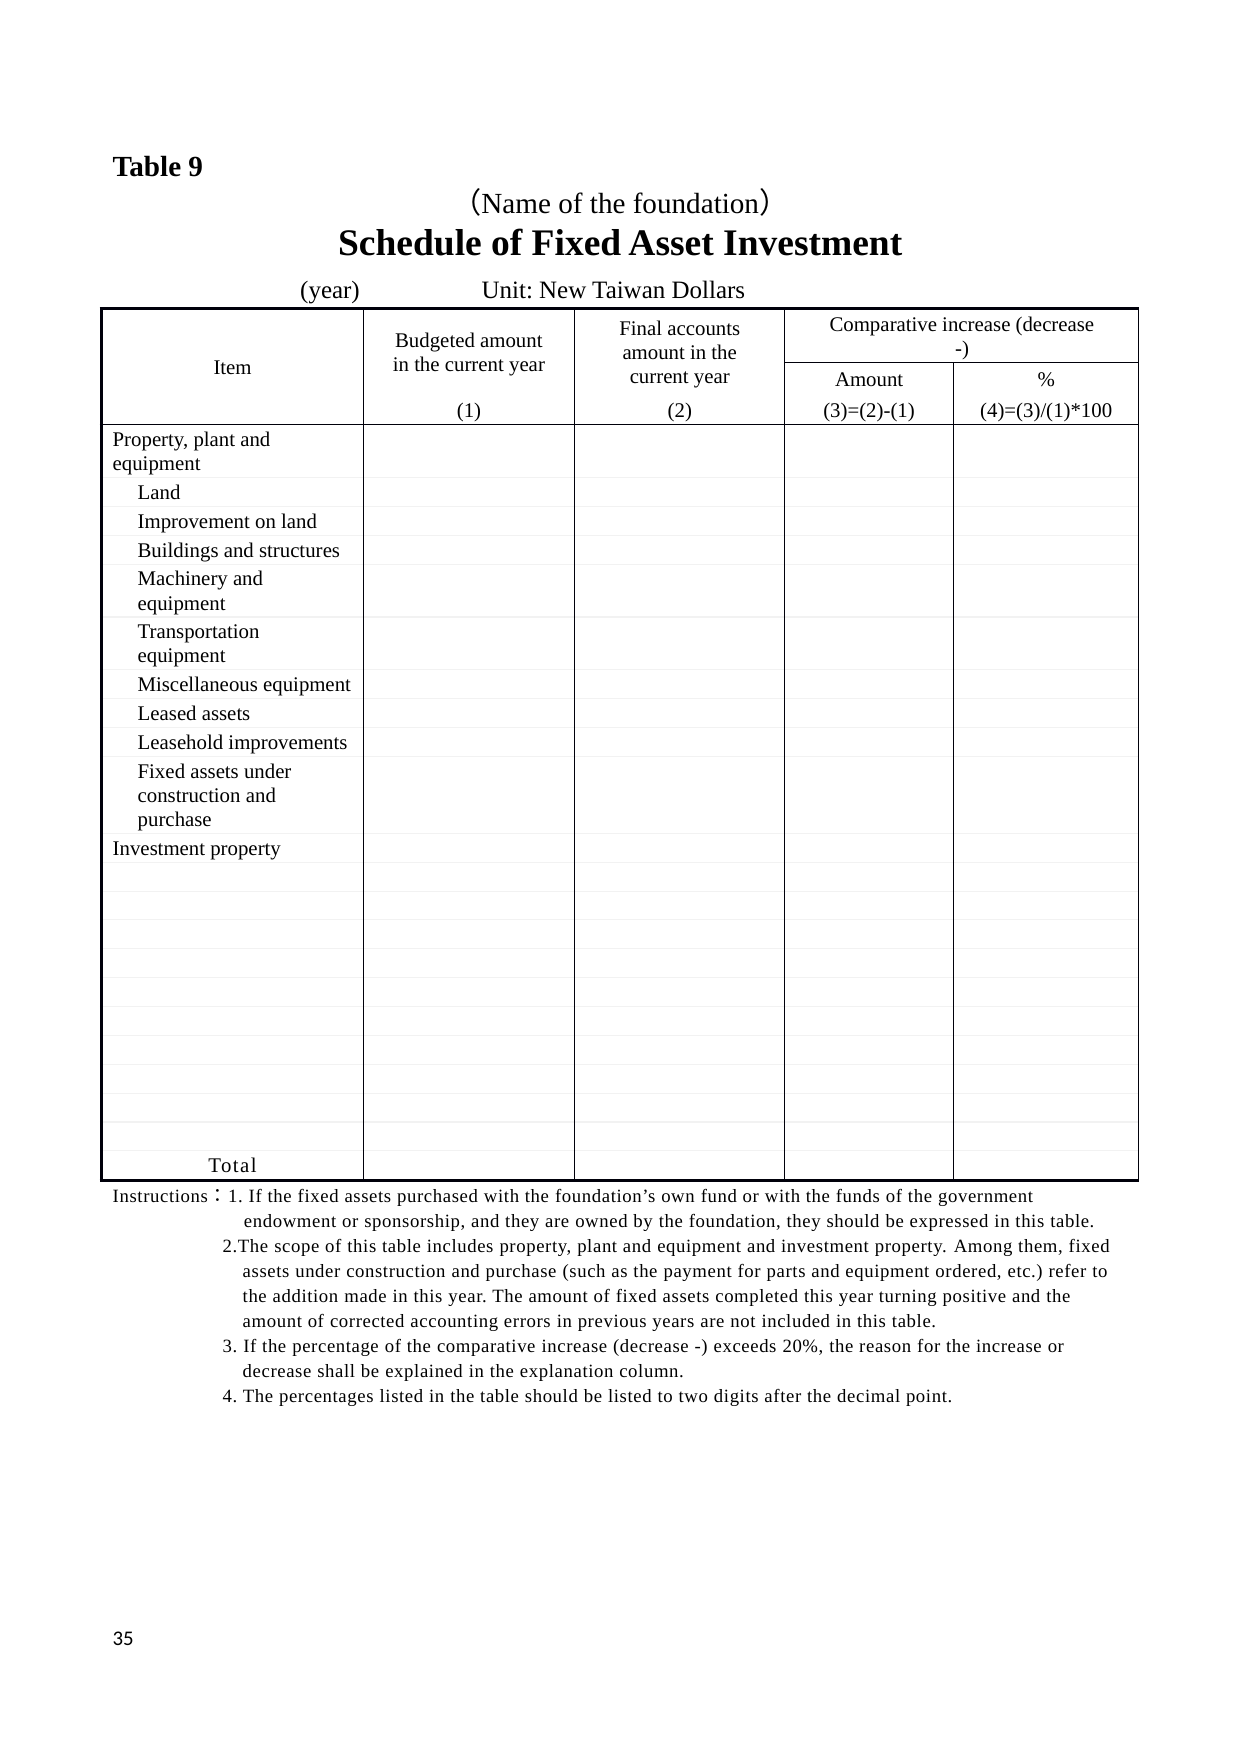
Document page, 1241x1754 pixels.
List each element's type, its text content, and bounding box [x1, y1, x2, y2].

table_cell [364, 507, 574, 534]
table_cell (1) [364, 394, 574, 424]
text 2.The scope of this table includes property, plant and equipment and investment property. Among them, fixed assets under construction and purchase (such as the payment for parts and equipment ordered, etc.) refer to the addition made in this year. The amount of fixed assets completed this year turning positive and the amount of corrected accounting errors in previous years are not included in this table. [222, 1232, 1128, 1332]
table_cell [954, 425, 1138, 477]
table_cell [364, 478, 574, 506]
table_cell [954, 1094, 1138, 1121]
table_cell (4)=(3)/(1)*100 [954, 394, 1138, 424]
table_cell [364, 425, 574, 477]
table_cell [103, 1123, 363, 1150]
table_cell [103, 1065, 363, 1092]
table_cell [954, 834, 1138, 862]
table_cell [103, 863, 363, 891]
text Instructions：1. If the fixed assets purchased with the foundation’s own fund or with the funds of the government endowment or sponsorship, and they are owned by the foundation, they should be expressed in this table. [112, 1182, 1128, 1232]
table_cell [954, 618, 1138, 669]
table_cell [785, 699, 953, 727]
table_cell [575, 565, 784, 616]
table_cell [954, 863, 1138, 891]
table_cell (3)=(2)-(1) [785, 394, 953, 424]
table_cell [785, 978, 953, 1006]
table_cell [103, 949, 363, 977]
text 3. If the percentage of the comparative increase (decrease -) exceeds 20%, the reason for the increase or decrease shall be explained in the explanation column. [222, 1332, 1128, 1382]
table_cell [364, 1123, 574, 1150]
table_cell [954, 949, 1138, 977]
table_cell [785, 757, 953, 833]
table_cell [364, 1151, 574, 1179]
table_cell [575, 425, 784, 477]
table_cell [364, 1007, 574, 1035]
table_cell [954, 728, 1138, 756]
table_cell [785, 618, 953, 669]
table_cell [575, 834, 784, 862]
table_cell [364, 834, 574, 862]
table_cell Improvement on land [103, 507, 363, 534]
table_cell [364, 565, 574, 616]
table_cell [785, 863, 953, 891]
table_cell [954, 478, 1138, 506]
table_cell [364, 978, 574, 1006]
table_cell [954, 699, 1138, 727]
table_cell Land [103, 478, 363, 506]
table_cell (2) [575, 394, 784, 424]
table_cell [364, 1094, 574, 1121]
table_cell [954, 757, 1138, 833]
table_cell [575, 863, 784, 891]
text 4. The percentages listed in the table should be listed to two digits after the decimal point. [222, 1382, 1128, 1407]
table_cell [785, 892, 953, 919]
table_cell Transportation equipment [103, 618, 363, 669]
table_cell [575, 892, 784, 919]
table_cell [575, 1123, 784, 1150]
table_cell [785, 565, 953, 616]
table_cell [364, 892, 574, 919]
table_cell [785, 728, 953, 756]
table_cell [954, 1036, 1138, 1064]
table_cell [785, 949, 953, 977]
table_cell Amount [785, 363, 953, 393]
table_cell [103, 1036, 363, 1064]
table_cell [785, 670, 953, 698]
table_cell [575, 1007, 784, 1035]
table_cell [575, 1094, 784, 1121]
table_cell [575, 1036, 784, 1064]
table_header Item [103, 310, 363, 424]
table_cell [575, 478, 784, 506]
table_cell [364, 536, 574, 563]
table_cell [103, 978, 363, 1006]
table_cell [785, 1123, 953, 1150]
table_cell [103, 892, 363, 919]
table_header Comparative increase (decrease -) [785, 310, 1138, 362]
table_cell [785, 1065, 953, 1092]
table_header Budgeted amount in the current year [364, 310, 574, 393]
table_cell Investment property [103, 834, 363, 862]
table_cell [785, 1036, 953, 1064]
table_cell Leased assets [103, 699, 363, 727]
table_cell Leasehold improvements [103, 728, 363, 756]
table_cell Property, plant and equipment [103, 425, 363, 477]
table_cell [364, 699, 574, 727]
table_cell [954, 565, 1138, 616]
table_cell Machinery and equipment [103, 565, 363, 616]
table_cell [785, 920, 953, 948]
table_cell [785, 425, 953, 477]
text Table 9 [112, 150, 1128, 183]
table_cell [954, 920, 1138, 948]
table_cell [575, 618, 784, 669]
table_cell [103, 1094, 363, 1121]
table_cell [575, 1065, 784, 1092]
table_cell [785, 507, 953, 534]
table_cell % [954, 363, 1138, 393]
table_cell [575, 536, 784, 563]
table_cell [364, 1065, 574, 1092]
table_cell [575, 1151, 784, 1179]
table_cell [364, 728, 574, 756]
table_cell [103, 1007, 363, 1035]
table_cell [575, 507, 784, 534]
table_cell [575, 728, 784, 756]
table_cell Fixed assets under construction and purchase [103, 757, 363, 833]
table_cell [785, 1151, 953, 1179]
table_cell [954, 1123, 1138, 1150]
table_header Final accounts amount in the current year [575, 310, 784, 393]
table_cell [785, 478, 953, 506]
table_cell [575, 949, 784, 977]
table_cell [954, 507, 1138, 534]
table_cell [954, 536, 1138, 563]
table_cell [575, 757, 784, 833]
table_cell [364, 949, 574, 977]
text （Name of the foundation） [112, 183, 1128, 221]
table_cell [575, 670, 784, 698]
table_cell [364, 670, 574, 698]
table_cell [785, 1094, 953, 1121]
table_cell [954, 670, 1138, 698]
table_cell [785, 536, 953, 563]
table_cell [364, 863, 574, 891]
table_cell [364, 618, 574, 669]
table_cell [575, 920, 784, 948]
table_cell [785, 834, 953, 862]
table_cell [954, 978, 1138, 1006]
table_cell [954, 892, 1138, 919]
text (year) Unit: New Taiwan Dollars [112, 264, 1128, 307]
table_cell Miscellaneous equipment [103, 670, 363, 698]
table_cell [785, 1007, 953, 1035]
table_cell [364, 1036, 574, 1064]
table_cell [364, 757, 574, 833]
table_cell Buildings and structures [103, 536, 363, 563]
table_cell [364, 920, 574, 948]
table_cell [954, 1065, 1138, 1092]
table_cell [103, 920, 363, 948]
table_cell [575, 699, 784, 727]
table_cell Total [103, 1151, 363, 1179]
text Schedule of Fixed Asset Investment [112, 221, 1128, 264]
table_cell [954, 1151, 1138, 1179]
table_cell [575, 978, 784, 1006]
table_cell [954, 1007, 1138, 1035]
